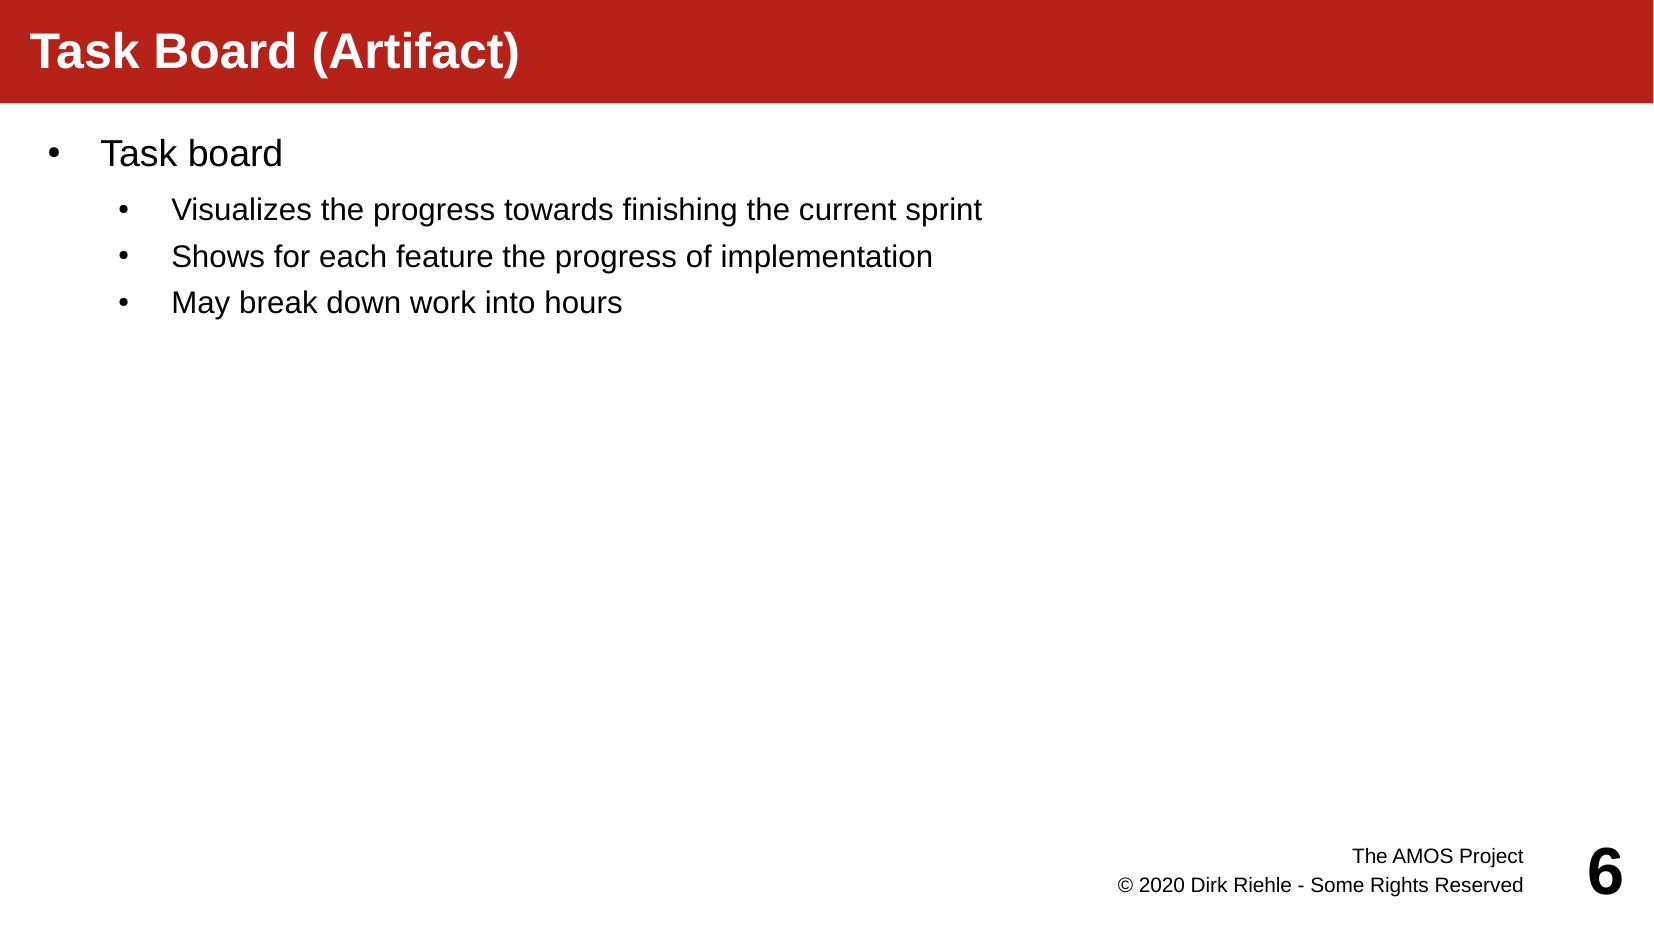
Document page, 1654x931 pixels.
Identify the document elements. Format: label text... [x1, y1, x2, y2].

title Task Board (Artifact) [0, 0, 1654, 104]
list Task board Visualizes the progress towards finishing the current sprint Shows for each feature the progress of implementation May break down work into hours [29, 132, 1625, 798]
